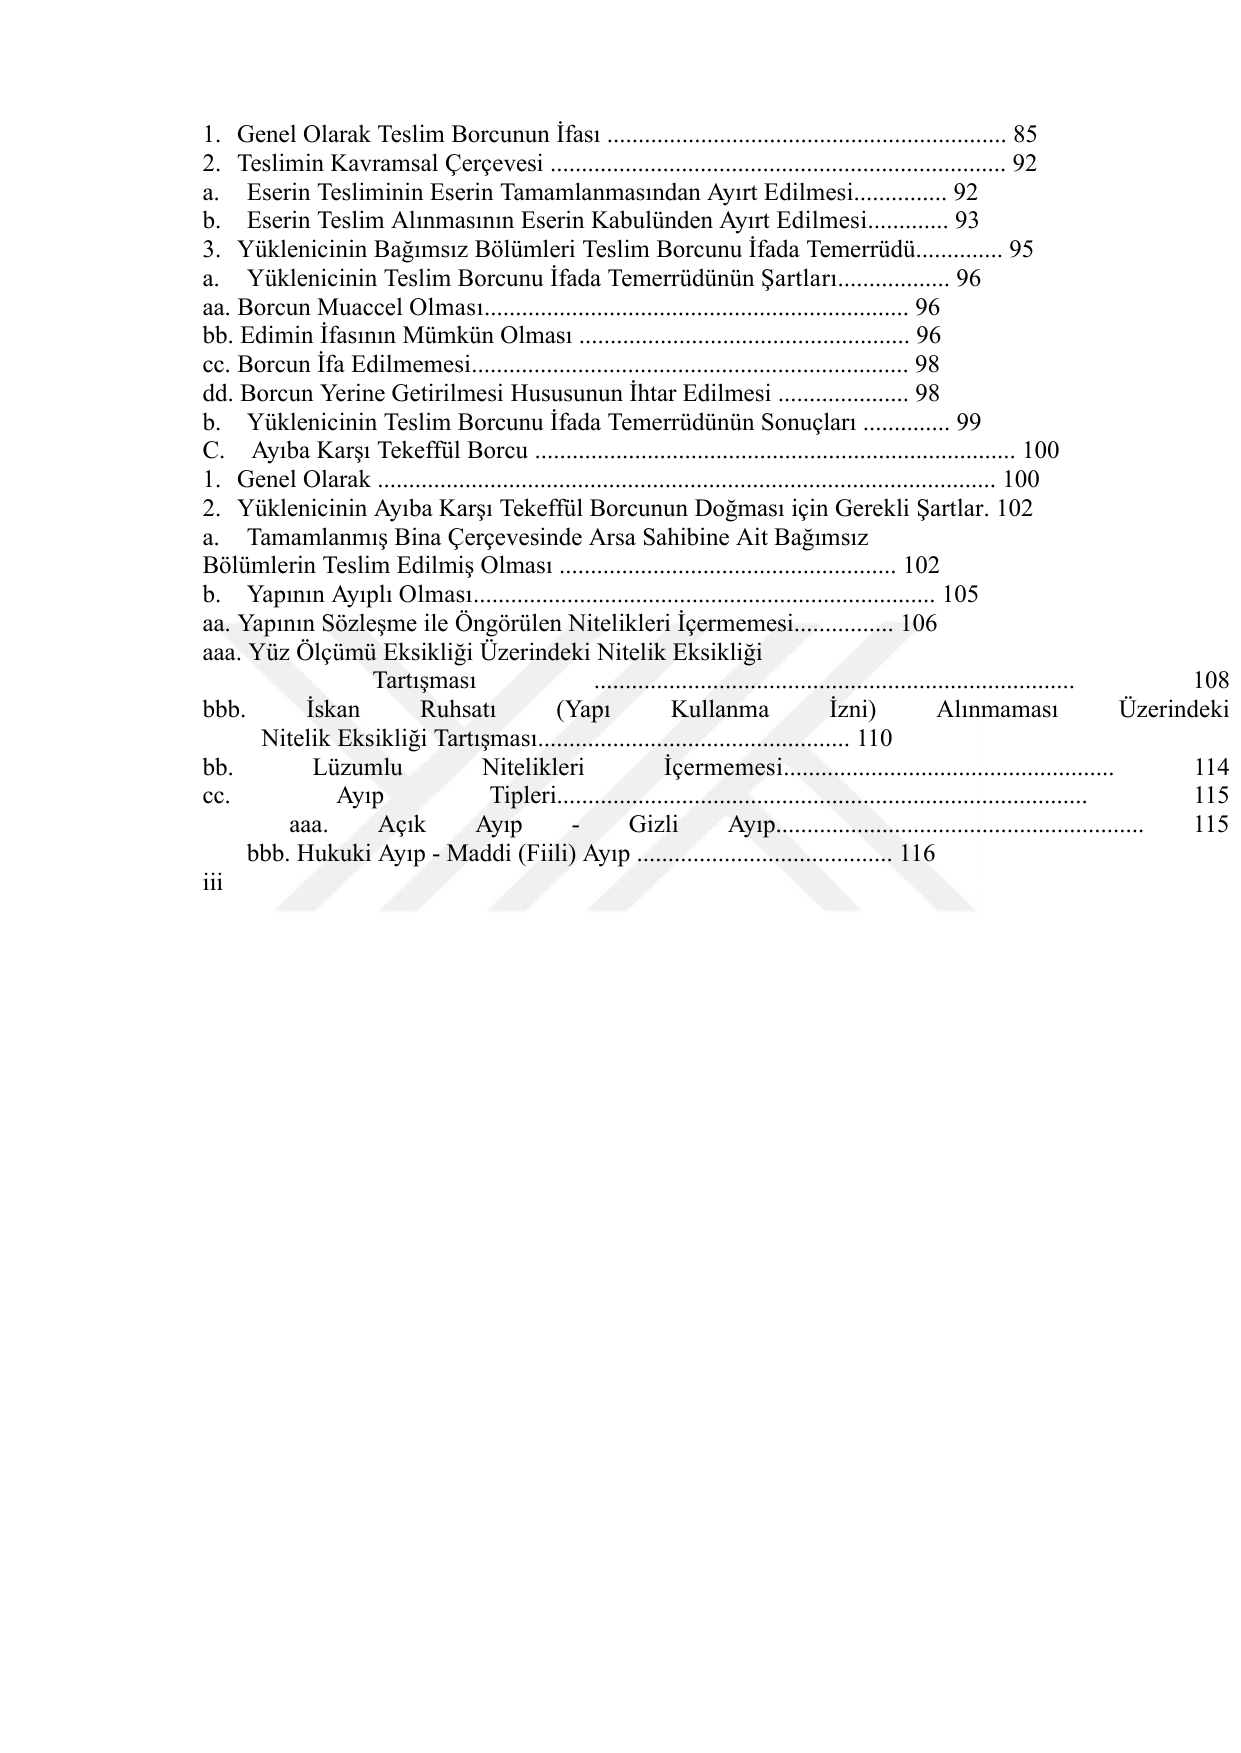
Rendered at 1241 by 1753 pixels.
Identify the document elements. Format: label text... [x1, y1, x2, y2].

text b. Yüklenicinin Teslim Borcunu İfada Temerrüdünün Sonuçları .............. 99 [202, 407, 1230, 436]
picture [206, 896, 982, 921]
text iii [202, 867, 1230, 896]
text Tartışması ............................................................................. 108 bbb. İskan Ruhsatı (Yapı Kullanma İzni) Alınmaması Üzerindeki Nitelik Eksikliği Tartışması.................................................. 110 [202, 666, 1230, 752]
text 1. Genel Olarak Teslim Borcunun İfası ................................................................ 85 [202, 119, 1230, 148]
text aaa. Yüz Ölçümü Eksikliği Üzerindeki Nitelik Eksikliği [202, 637, 1230, 666]
text cc. Borcun İfa Edilmemesi...................................................................... 98 [202, 349, 1230, 378]
text C. Ayıba Karşı Tekeffül Borcu ............................................................................. 100 [202, 436, 1230, 464]
text aa. Borcun Muaccel Olması.................................................................... 96 [202, 292, 1230, 321]
text aa. Yapının Sözleşme ile Öngörülen Nitelikleri İçermemesi................ 106 [202, 608, 1230, 637]
text Bölümlerin Teslim Edilmiş Olması ...................................................... 102 [202, 551, 1230, 579]
text 2. Yüklenicinin Ayıba Karşı Tekeffül Borcunun Doğması için Gerekli Şartlar. 102 [202, 493, 1230, 522]
text b. Yapının Ayıplı Olması.......................................................................... 105 [202, 579, 1230, 608]
text a. Eserin Tesliminin Eserin Tamamlanmasından Ayırt Edilmesi............... 92 [202, 177, 1230, 206]
text 3. Yüklenicinin Bağımsız Bölümleri Teslim Borcunu İfada Temerrüdü.............. 95 [202, 234, 1230, 263]
text a. Yüklenicinin Teslim Borcunu İfada Temerrüdünün Şartları.................. 96 [202, 263, 1230, 292]
text bb. Lüzumlu Nitelikleri İçermemesi..................................................... 114 cc. Ayıp Tipleri..................................................................................... 115 aaa. Açık Ayıp - Gizli Ayıp........................................................... 115 bbb. Hukuki Ayıp - Maddi (Fiili) Ayıp ......................................... 116 [202, 752, 1230, 867]
text dd. Borcun Yerine Getirilmesi Hususunun İhtar Edilmesi ..................... 98 [202, 378, 1230, 407]
text a. Tamamlanmış Bina Çerçevesinde Arsa Sahibine Ait Bağımsız [202, 522, 1230, 551]
text b. Eserin Teslim Alınmasının Eserin Kabulünden Ayırt Edilmesi............. 93 [202, 206, 1230, 234]
text bb. Edimin İfasının Mümkün Olması ..................................................... 96 [202, 321, 1230, 349]
text 1. Genel Olarak ................................................................................................... 100 [202, 464, 1230, 493]
text 2. Teslimin Kavramsal Çerçevesi ......................................................................... 92 [202, 148, 1230, 177]
